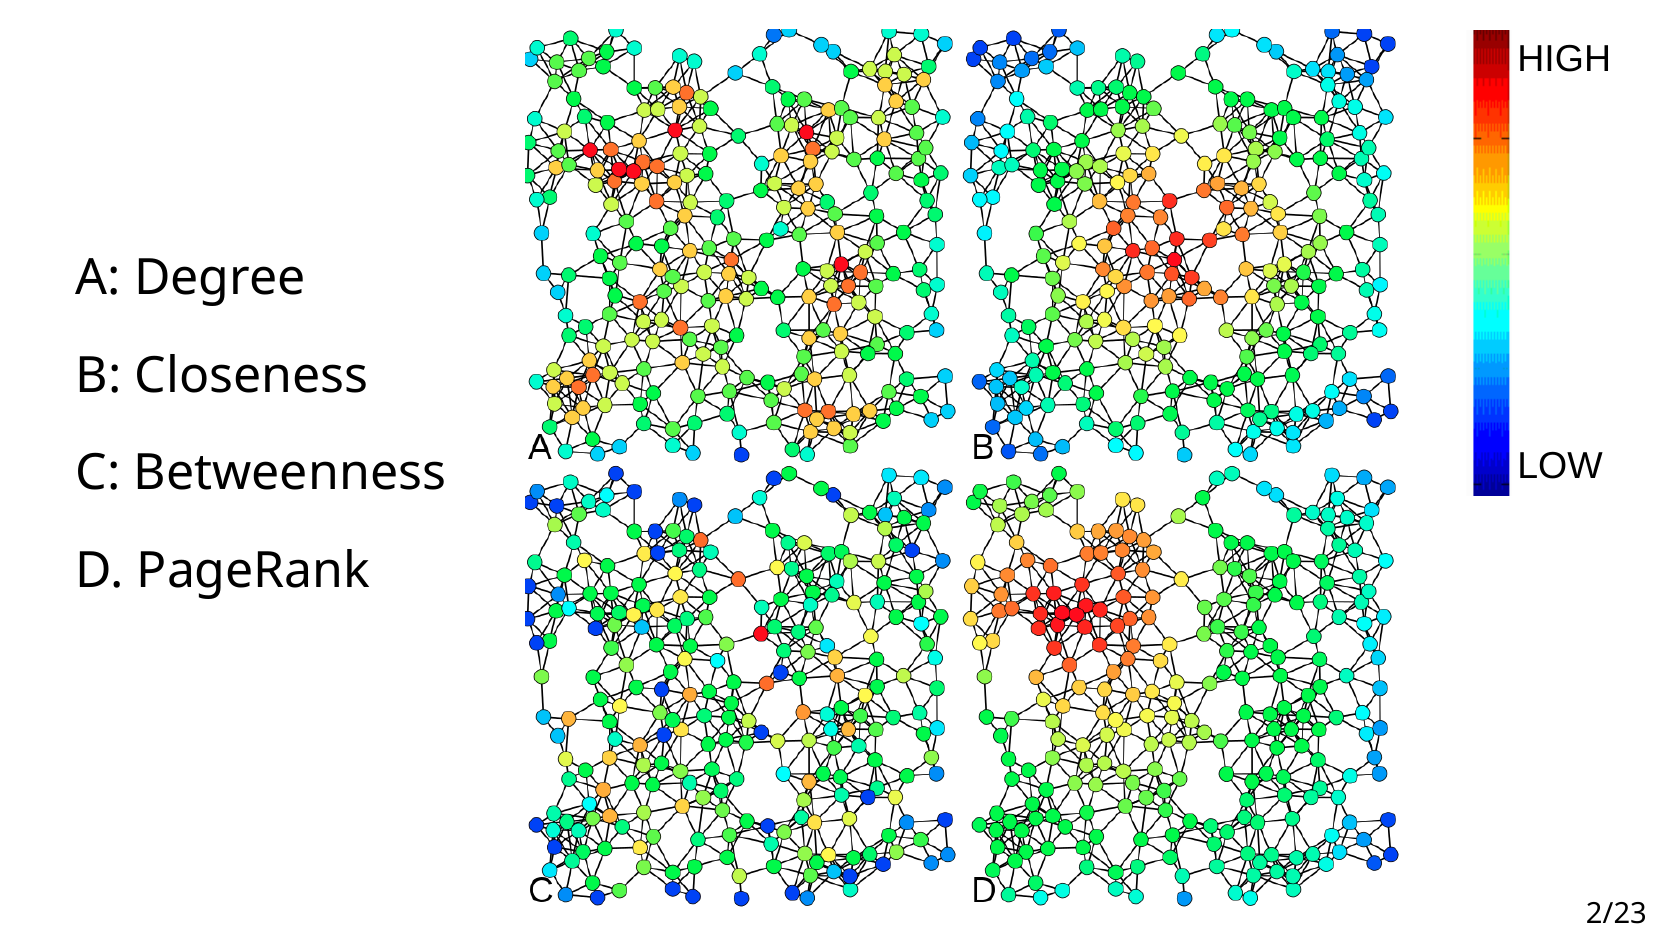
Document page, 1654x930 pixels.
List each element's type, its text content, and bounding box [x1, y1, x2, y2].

picture [525, 29, 1411, 908]
text_box HIGH [1502, 29, 1627, 87]
text_box LOW [1502, 437, 1618, 495]
picture [1466, 29, 1512, 496]
list A: Degree B: Closeness C: Betweenness D. PageRank [75, 240, 481, 616]
